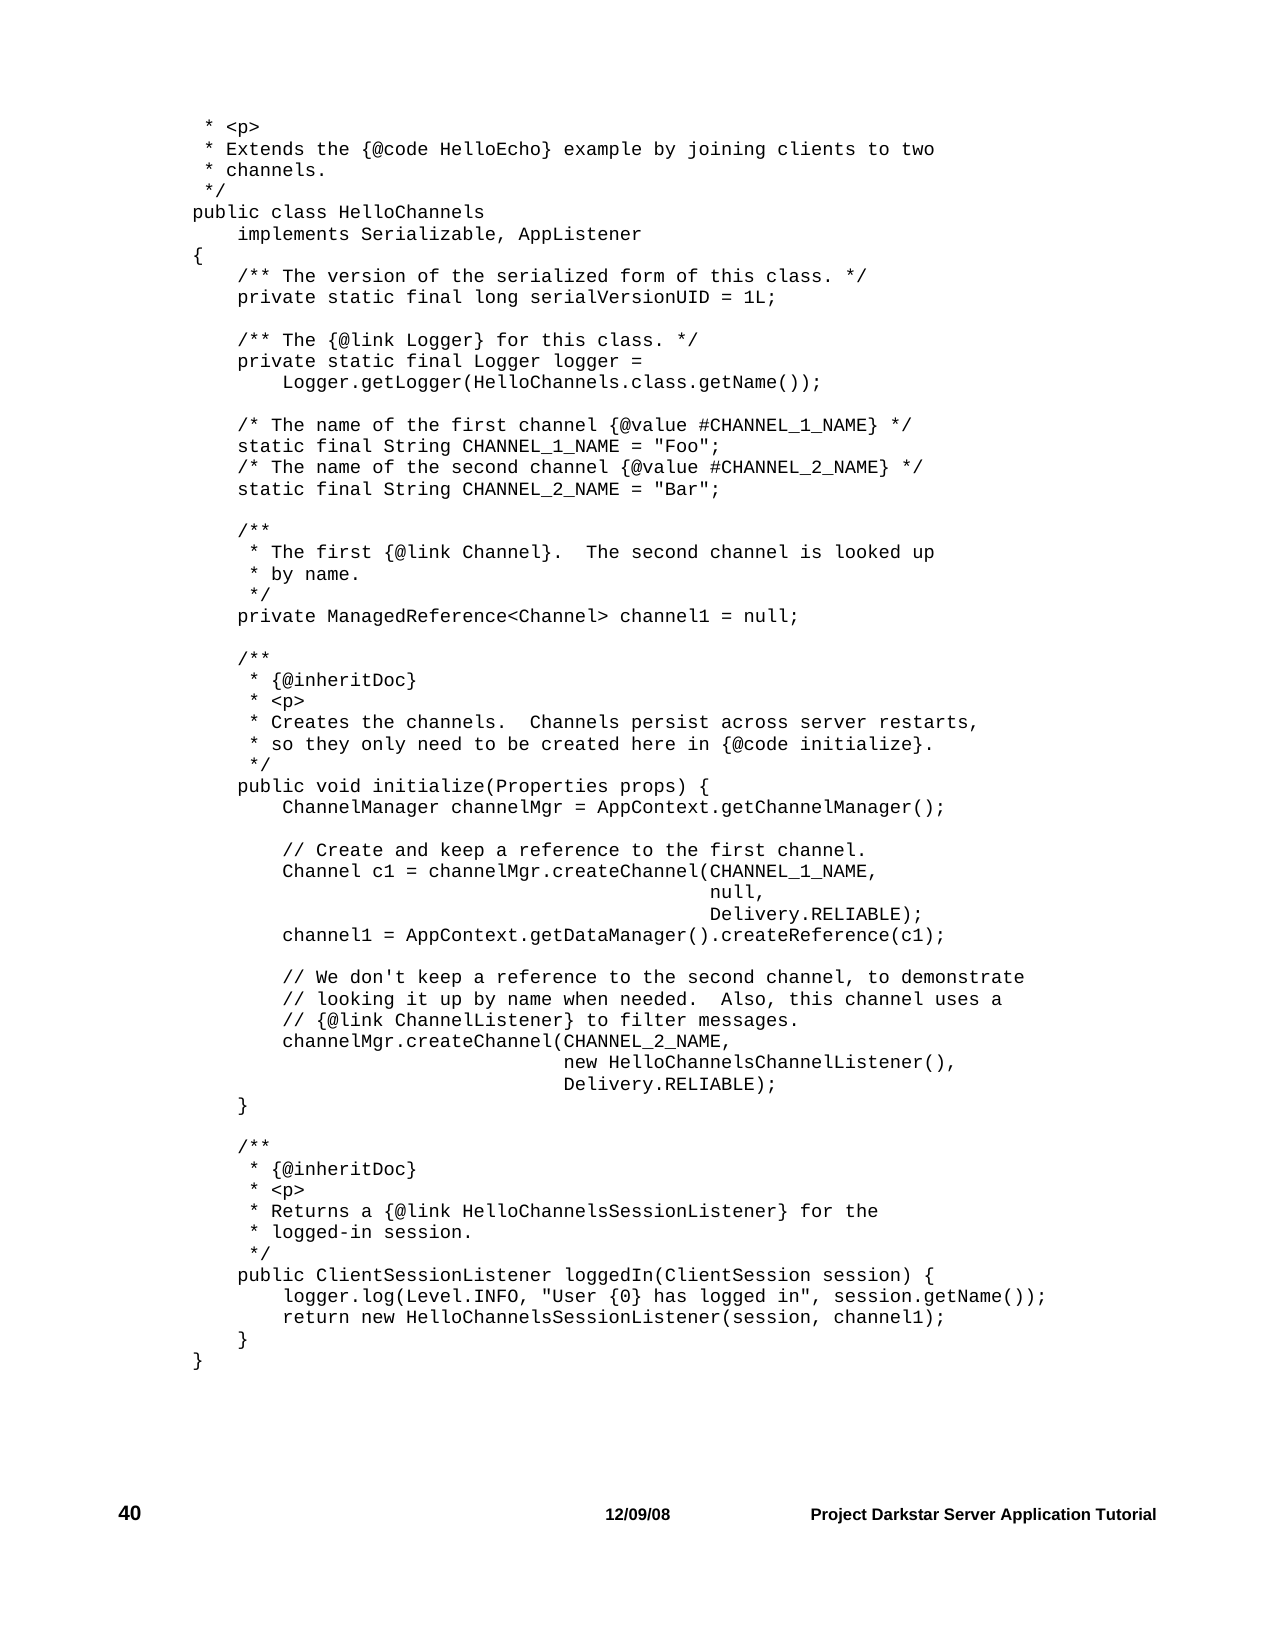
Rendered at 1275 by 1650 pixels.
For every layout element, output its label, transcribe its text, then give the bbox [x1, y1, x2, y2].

text // looking it up by name when needed. Also, this channel uses a [192, 989, 1098, 1011]
text * {@inheritDoc} [192, 1159, 1098, 1181]
text null, [192, 883, 1098, 904]
text implements Serializable, AppListener [192, 224, 1098, 246]
text /** [192, 649, 1098, 671]
text * <p> [192, 1181, 1098, 1202]
text Logger.getLogger(HelloChannels.class.getName()); [192, 373, 1098, 394]
text { [192, 246, 1098, 267]
text * Extends the {@code HelloEcho} example by joining clients to two [192, 139, 1098, 161]
text private ManagedReference<Channel> channel1 = null; [192, 607, 1098, 628]
text logger.log(Level.INFO, "User {0} has logged in", session.getName()); [192, 1287, 1098, 1308]
text /* The name of the second channel {@value #CHANNEL_2_NAME} */ [192, 458, 1098, 479]
text Channel c1 = channelMgr.createChannel(CHANNEL_1_NAME, [192, 862, 1098, 883]
text channel1 = AppContext.getDataManager().createReference(c1); [192, 926, 1098, 947]
text } [192, 1329, 1098, 1351]
text channelMgr.createChannel(CHANNEL_2_NAME, [192, 1032, 1098, 1053]
text } [192, 1096, 1098, 1117]
text /** [192, 1138, 1098, 1159]
text * <p> [192, 692, 1098, 713]
text /** [192, 522, 1098, 543]
text /* The name of the first channel {@value #CHANNEL_1_NAME} */ [192, 416, 1098, 437]
text * so they only need to be created here in {@code initialize}. [192, 734, 1098, 756]
text // {@link ChannelListener} to filter messages. [192, 1011, 1098, 1032]
text */ [192, 182, 1098, 203]
text * Creates the channels. Channels persist across server restarts, [192, 713, 1098, 734]
text new HelloChannelsChannelListener(), [192, 1053, 1098, 1074]
text * logged-in session. [192, 1223, 1098, 1244]
text public ClientSessionListener loggedIn(ClientSession session) { [192, 1266, 1098, 1287]
text // We don't keep a reference to the second channel, to demonstrate [192, 968, 1098, 989]
text /** The {@link Logger} for this class. */ [192, 331, 1098, 352]
text static final String CHANNEL_1_NAME = "Foo"; [192, 437, 1098, 458]
text private static final long serialVersionUID = 1L; [192, 288, 1098, 309]
text * {@inheritDoc} [192, 671, 1098, 692]
text static final String CHANNEL_2_NAME = "Bar"; [192, 479, 1098, 501]
text private static final Logger logger = [192, 352, 1098, 373]
text * by name. [192, 564, 1098, 586]
text ChannelManager channelMgr = AppContext.getChannelManager(); [192, 798, 1098, 819]
text return new HelloChannelsSessionListener(session, channel1); [192, 1308, 1098, 1329]
text * Returns a {@link HelloChannelsSessionListener} for the [192, 1202, 1098, 1223]
text /** The version of the serialized form of this class. */ [192, 267, 1098, 288]
text */ [192, 1244, 1098, 1266]
text */ [192, 756, 1098, 777]
text public class HelloChannels [192, 203, 1098, 224]
text } [192, 1351, 1098, 1393]
text Delivery.RELIABLE); [192, 904, 1098, 926]
text * channels. [192, 161, 1098, 182]
text */ [192, 586, 1098, 607]
text public void initialize(Properties props) { [192, 777, 1098, 798]
text // Create and keep a reference to the first channel. [192, 841, 1098, 862]
text * <p> [192, 118, 1098, 139]
text Delivery.RELIABLE); [192, 1074, 1098, 1096]
text * The first {@link Channel}. The second channel is looked up [192, 543, 1098, 564]
